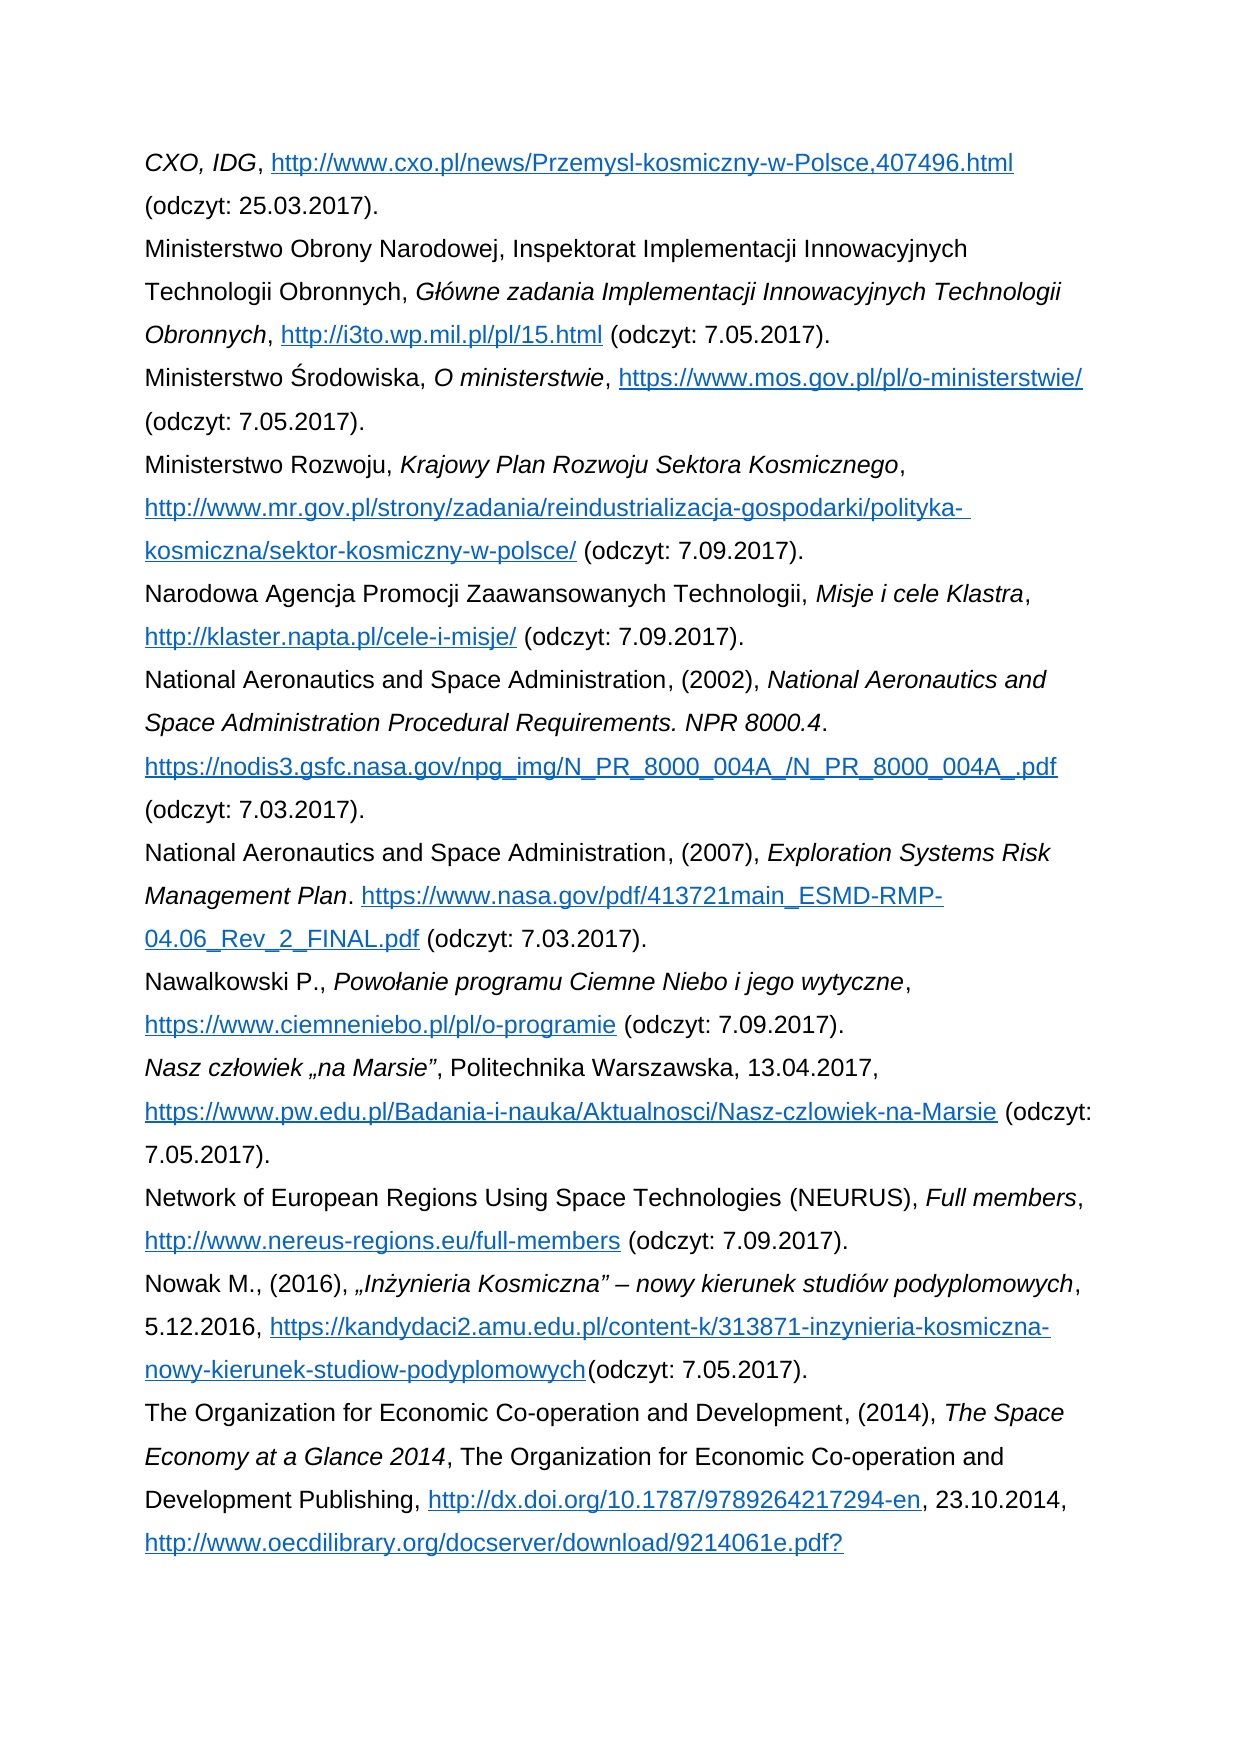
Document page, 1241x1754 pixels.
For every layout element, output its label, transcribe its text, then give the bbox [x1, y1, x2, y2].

text CXO, IDG, http://www.cxo.pl/news/Przemysl-kosmiczny-w-Polsce,407496.html (odczyt: 25.03.2017). [144, 148, 1096, 219]
text Ministerstwo Rozwoju, Krajowy Plan Rozwoju Sektora Kosmicznego, http://www.mr.gov.pl/strony/zadania/reindustrializacja-gospodarki/polityka- kosmiczna/sektor-kosmiczny-w-polsce/ (odczyt: 7.09.2017). [144, 449, 1096, 564]
text National Aeronautics and Space Administration, (2007), Exploration Systems Risk Management Plan. https://www.nasa.gov/pdf/413721main_ESMD-RMP-04.06_Rev_2_FINAL.pdf (odczyt: 7.03.2017). [144, 838, 1096, 953]
text Narodowa Agencja Promocji Zaawansowanych Technologii, Misje i cele Klastra, http://klaster.napta.pl/cele-i-misje/ (odczyt: 7.09.2017). [144, 579, 1096, 651]
text National Aeronautics and Space Administration, (2002), National Aeronautics and Space Administration Procedural Requirements. NPR 8000.4. https://nodis3.gsfc.nasa.gov/npg_img/N_PR_8000_004A_/N_PR_8000_004A_.pdf (odczyt: 7.03.2017). [144, 665, 1096, 823]
text Ministerstwo Środowiska, O ministerstwie, https://www.mos.gov.pl/pl/o-ministerstwie/ (odczyt: 7.05.2017). [144, 363, 1096, 435]
text Nawalkowski P., Powołanie programu Ciemne Niebo i jego wytyczne, https://www.ciemneniebo.pl/pl/o-programie (odczyt: 7.09.2017). [144, 967, 1096, 1039]
text Network of European Regions Using Space Technologies (NEURUS), Full members, http://www.nereus-regions.eu/full-members (odczyt: 7.09.2017). Nowak M., (2016), „Inżynieria Kosmiczna” – nowy kierunek studiów podyplomowych, 5.12.2016, https://kandydaci2.amu.edu.pl/content-k/313871-inzynieria-kosmiczna-nowy-kierunek-studiow-podyplomowych (odczyt: 7.05.2017). [144, 1183, 1096, 1384]
text The Organization for Economic Co-operation and Development, (2014), The Space Economy at a Glance 2014, The Organization for Economic Co-operation and Development Publishing, http://dx.doi.org/10.1787/9789264217294-en, 23.10.2014, http://www.oecdilibrary.org/docserver/download/9214061e.pdf? [144, 1398, 1096, 1556]
text Ministerstwo Obrony Narodowej, Inspektorat Implementacji Innowacyjnych Technologii Obronnych, Główne zadania Implementacji Innowacyjnych Technologii Obronnych, http://i3to.wp.mil.pl/pl/15.html (odczyt: 7.05.2017). [144, 234, 1096, 349]
text Nasz człowiek „na Marsie”, Politechnika Warszawska, 13.04.2017, https://www.pw.edu.pl/Badania-i-nauka/Aktualnosci/Nasz-czlowiek-na-Marsie (odczyt: 7.05.2017). [144, 1053, 1096, 1168]
